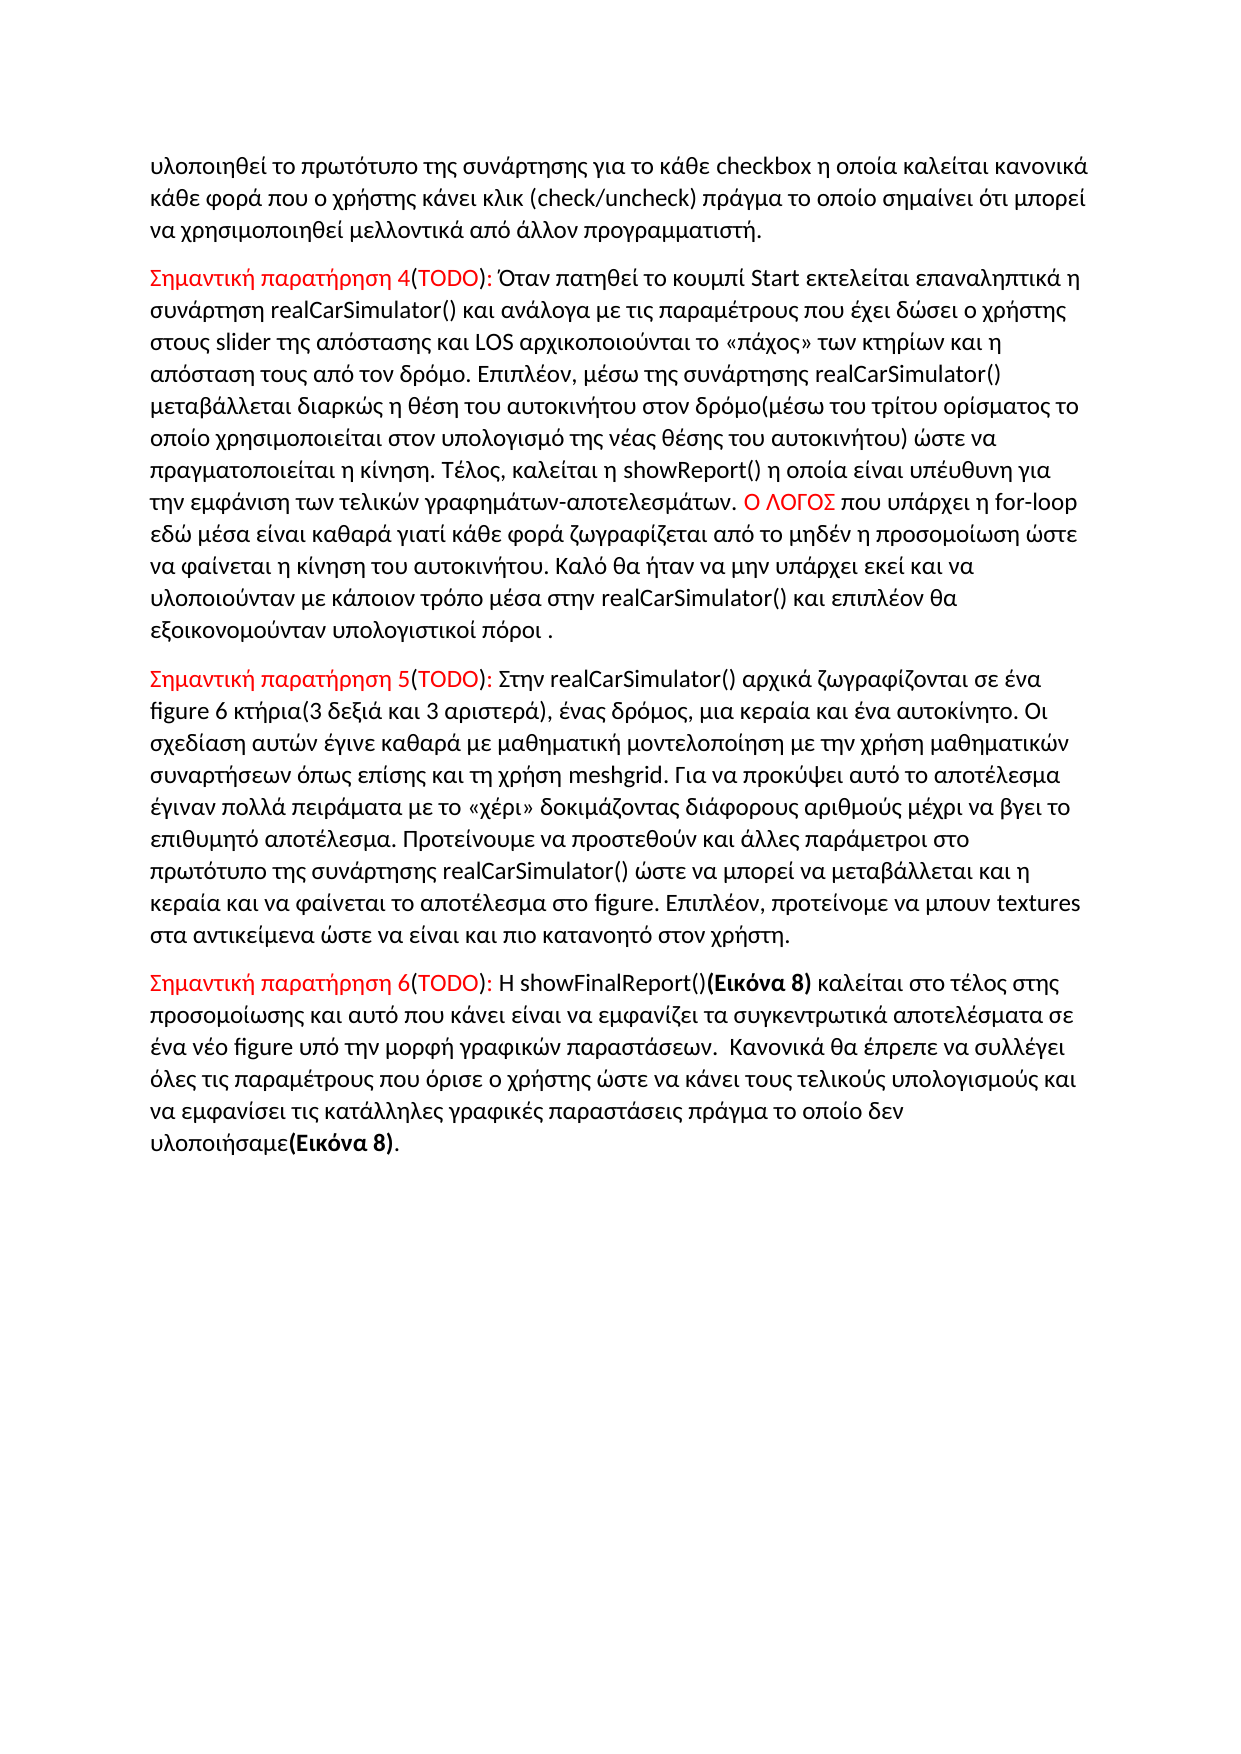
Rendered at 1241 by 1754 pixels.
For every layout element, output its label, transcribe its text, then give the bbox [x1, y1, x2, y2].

text υλοποιηθεί το πρωτότυπο της συνάρτησης για το κάθε checkbox η οποία καλείται κανονικά κάθε φορά που ο χρήστης κάνει κλικ (check/uncheck) πράγμα το οποίο σημαίνει ότι μπορεί να χρησιμοποιηθεί μελλοντικά από άλλον προγραμματιστή. [150, 150, 1090, 244]
text Σημαντική παρατήρηση 6(TODO): Η showFinalReport()(Εικόνα 8) καλείται στο τέλος στης προσομοίωσης και αυτό που κάνει είναι να εμφανίζει τα συγκεντρωτικά αποτελέσματα σε ένα νέο figure υπό την μορφή γραφικών παραστάσεων. Κανονικά θα έπρεπε να συλλέγει όλες τις παραμέτρους που όρισε ο χρήστης ώστε να κάνει τους τελικούς υπολογισμούς και να εμφανίσει τις κατάλληλες γραφικές παραστάσεις πράγμα το οποίο δεν υλοποιήσαμε(Εικόνα 8). [150, 967, 1090, 1158]
text Σημαντική παρατήρηση 4(TODO): Όταν πατηθεί το κουμπί Start εκτελείται επαναληπτικά η συνάρτηση realCarSimulator() και ανάλογα με τις παραμέτρους που έχει δώσει ο χρήστης στους slider της απόστασης και LOS αρχικοποιούνται το «πάχος» των κτηρίων και η απόσταση τους από τον δρόμο. Επιπλέον, μέσω της συνάρτησης realCarSimulator() μεταβάλλεται διαρκώς η θέση του αυτοκινήτου στον δρόμο(μέσω του τρίτου ορίσματος το οποίο χρησιμοποιείται στον υπολογισμό της νέας θέσης του αυτοκινήτου) ώστε να πραγματοποιείται η κίνηση. Τέλος, καλείται η showReport() η οποία είναι υπέυθυνη για την εμφάνιση των τελικών γραφημάτων-αποτελεσμάτων. Ο ΛΟΓΟΣ που υπάρχει η for-loop εδώ μέσα είναι καθαρά γιατί κάθε φορά ζωγραφίζεται από το μηδέν η προσομοίωση ώστε να φαίνεται η κίνηση του αυτοκινήτου. Καλό θα ήταν να μην υπάρχει εκεί και να υλοποιούνταν με κάποιον τρόπο μέσα στην realCarSimulator() και επιπλέον θα εξοικονομούνταν υπολογιστικοί πόροι . [150, 263, 1090, 645]
text Σημαντική παρατήρηση 5(TODO): Στην realCarSimulator() αρχικά ζωγραφίζονται σε ένα figure 6 κτήρια(3 δεξιά και 3 αριστερά), ένας δρόμος, μια κεραία και ένα αυτοκίνητο. Οι σχεδίαση αυτών έγινε καθαρά με μαθηματική μοντελοποίηση με την χρήση μαθηματικών συναρτήσεων όπως επίσης και τη χρήση meshgrid. Για να προκύψει αυτό το αποτέλεσμα έγιναν πολλά πειράματα με το «χέρι» δοκιμάζοντας διάφορους αριθμούς μέχρι να βγει το επιθυμητό αποτέλεσμα. Προτείνουμε να προστεθούν και άλλες παράμετροι στο πρωτότυπο της συνάρτησης realCarSimulator() ώστε να μπορεί να μεταβάλλεται και η κεραία και να φαίνεται το αποτέλεσμα στο figure. Επιπλέον, προτείνομε να μπουν textures στα αντικείμενα ώστε να είναι και πιο κατανοητό στον χρήστη. [150, 663, 1090, 949]
